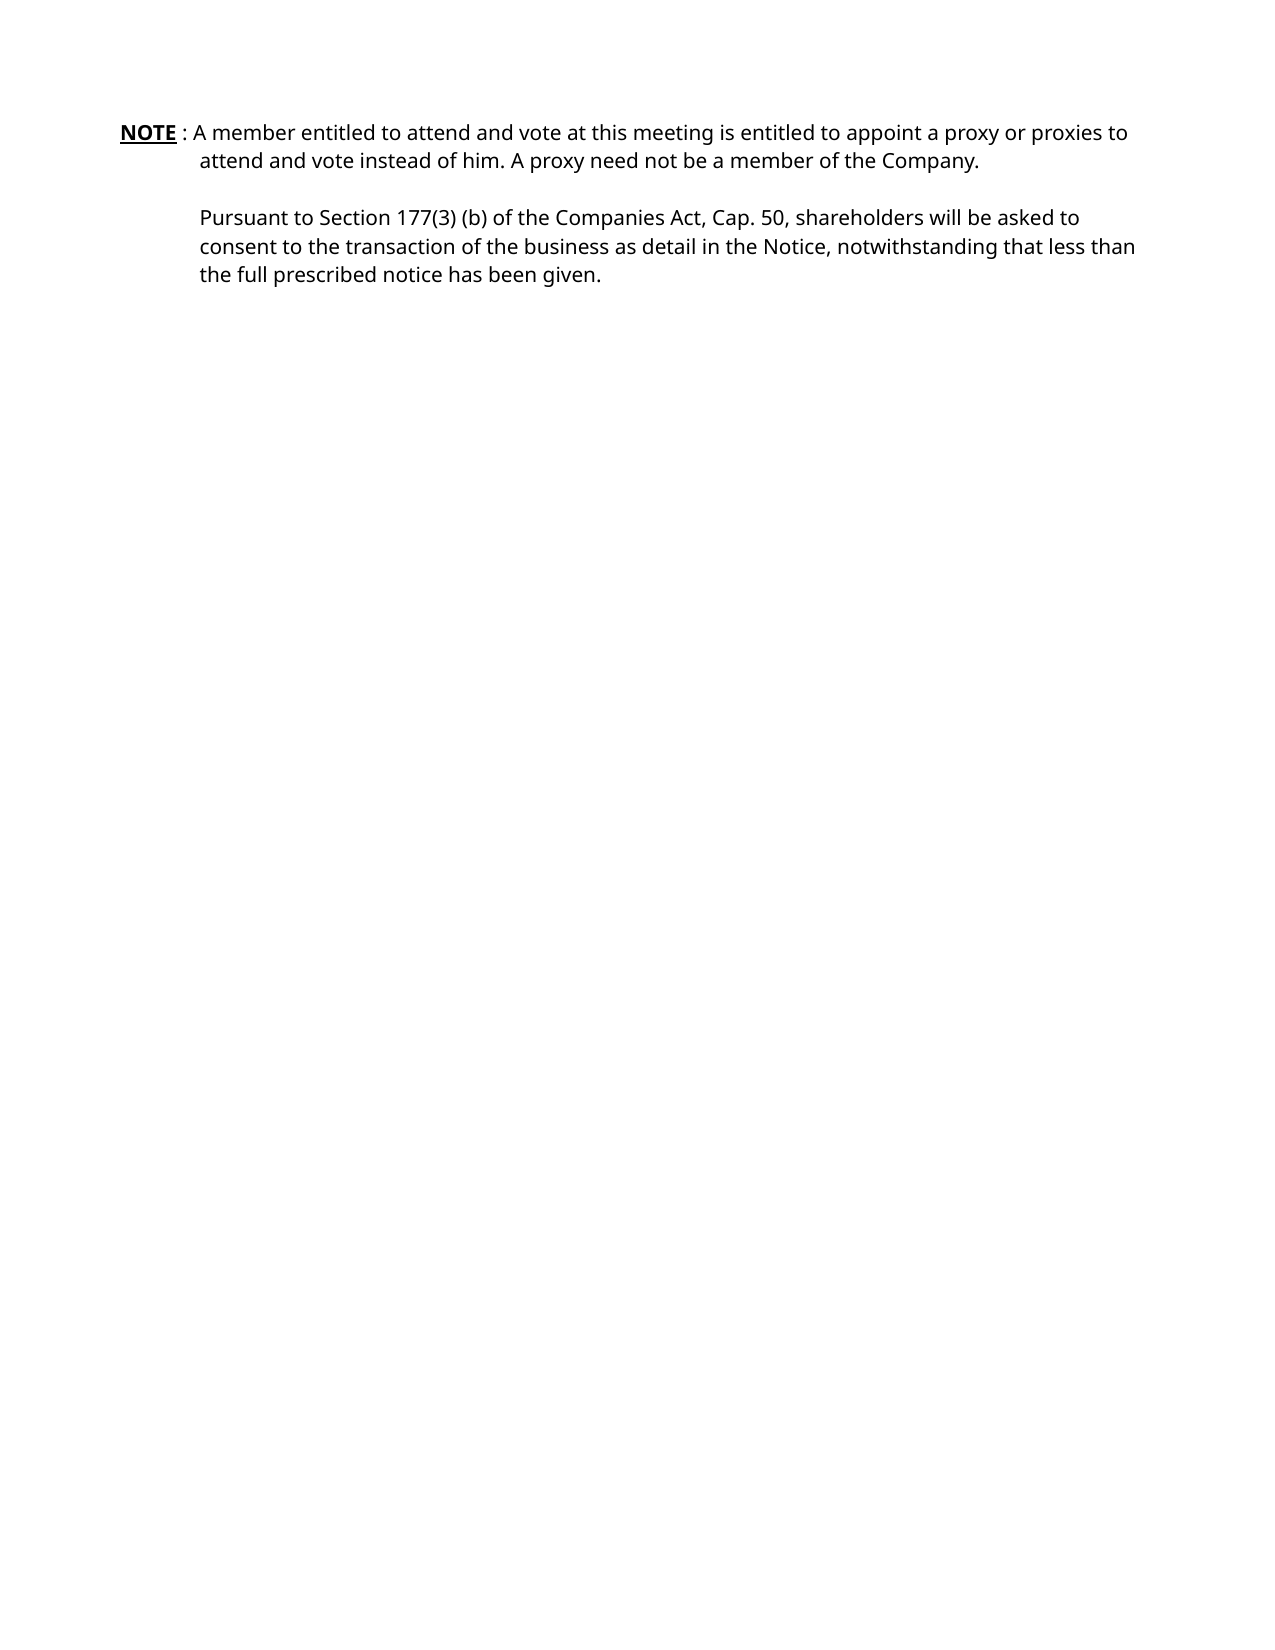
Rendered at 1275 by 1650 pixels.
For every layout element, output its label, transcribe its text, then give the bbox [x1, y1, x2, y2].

text Pursuant to Section 177(3) (b) of the Companies Act, Cap. 50, shareholders will be asked to consent to the transaction of the business as detail in the Notice, notwithstanding that less than the full prescribed notice has been given. [199, 203, 1157, 289]
text NOTE : A member entitled to attend and vote at this meeting is entitled to appoint a proxy or proxies to attend and vote instead of him. A proxy need not be a member of the Company. [120, 118, 1157, 175]
